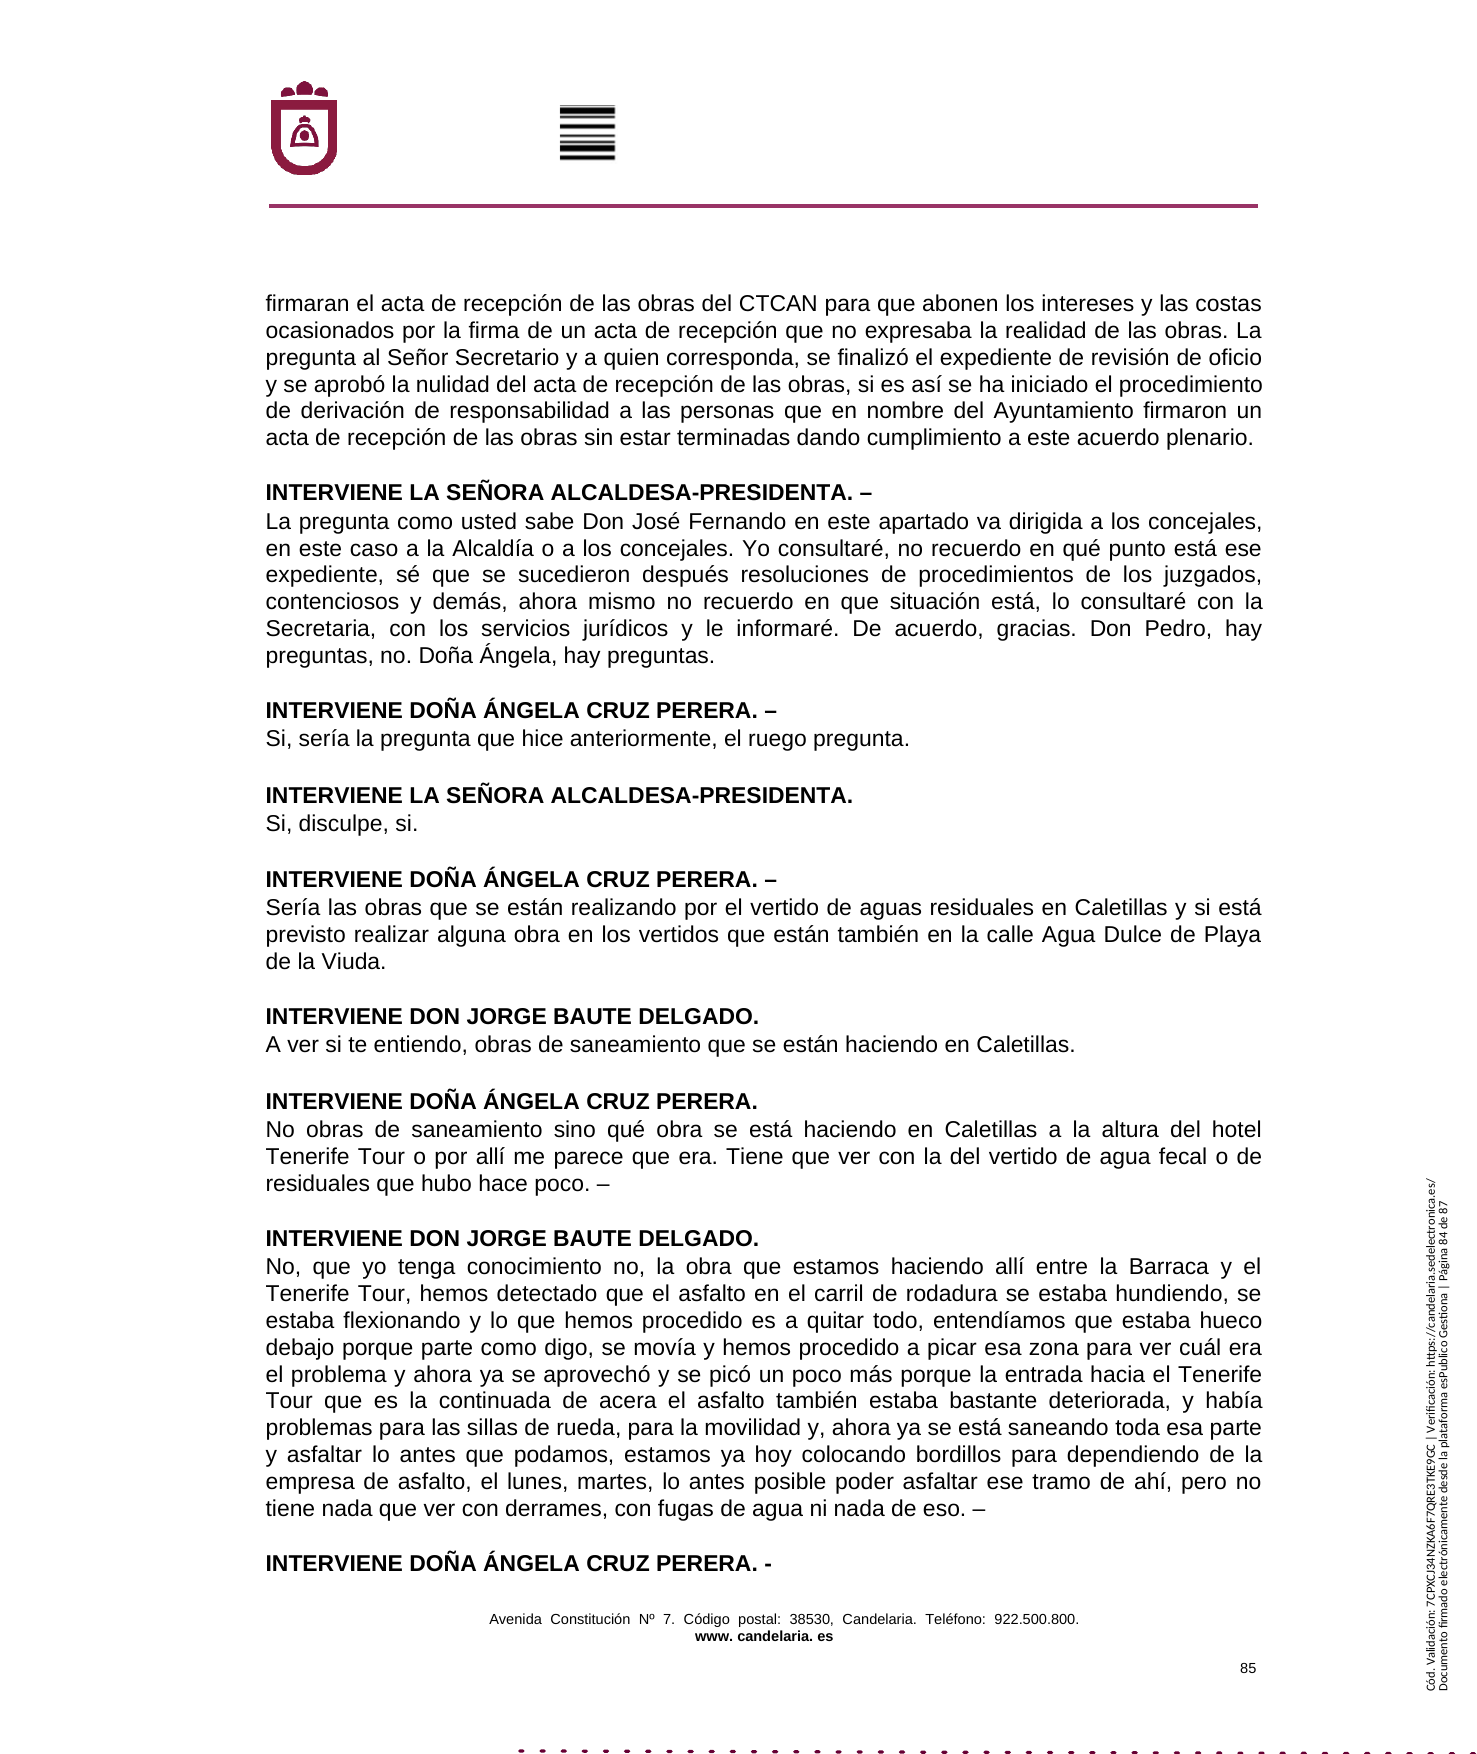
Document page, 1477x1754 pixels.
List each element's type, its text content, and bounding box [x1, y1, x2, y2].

text Si, disculpe, si. [265, 810, 1263, 836]
text No, que yo tenga conocimiento no, la obra que estamos haciendo allí entre la Barraca y el Tenerife Tour, hemos detectado que el asfalto en el carril de rodadura se estaba hundiendo, se estaba flexionando y lo que hemos procedido es a quitar todo, entendíamos que estaba hueco debajo porque parte como digo, se movía y hemos procedido a picar esa zona para ver cuál era el problema y ahora ya se aprovechó y se picó un poco más porque la entrada hacia el Tenerife Tour que es la continuada de acera el asfalto también estaba bastante deteriorada, y había problemas para las sillas de rueda, para la movilidad y, ahora ya se está saneando toda esa parte y asfaltar lo antes que podamos, estamos ya hoy colocando bordillos para dependiendo de la empresa de asfalto, el lunes, martes, lo antes posible poder asfaltar ese tramo de ahí, pero no tiene nada que ver con derrames, con fugas de agua ni nada de eso. – [265, 1253, 1263, 1521]
text firmaran el acta de recepción de las obras del CTCAN para que abonen los intereses y las costas ocasionados por la firma de un acta de recepción que no expresaba la realidad de las obras. La pregunta al Señor Secretario y a quien corresponda, se finalizó el expediente de revisión de oficio y se aprobó la nulidad del acta de recepción de las obras, si es así se ha iniciado el procedimiento de derivación de responsabilidad a las personas que en nombre del Ayuntamiento firmaron un acta de recepción de las obras sin estar terminadas dando cumplimiento a este acuerdo plenario. [265, 290, 1263, 451]
text Si, sería la pregunta que hice anteriormente, el ruego pregunta. [265, 725, 1263, 752]
text INTERVIENE DOÑA ÁNGELA CRUZ PERERA. – [265, 697, 1263, 723]
text No obras de saneamiento sino qué obra se está haciendo en Caletillas a la altura del hotel Tenerife Tour o por allí me parece que era. Tiene que ver con la del vertido de agua fecal o de residuales que hubo hace poco. – [265, 1116, 1263, 1196]
text INTERVIENE LA SEÑORA ALCALDESA-PRESIDENTA. – [265, 479, 1263, 506]
text Sería las obras que se están realizando por el vertido de aguas residuales en Caletillas y si está previsto realizar alguna obra en los vertidos que están también en la calle Agua Dulce de Playa de la Viuda. [265, 894, 1263, 974]
text INTERVIENE DON JORGE BAUTE DELGADO. [265, 1225, 1263, 1251]
text INTERVIENE LA SEÑORA ALCALDESA-PRESIDENTA. [265, 782, 1263, 808]
text INTERVIENE DOÑA ÁNGELA CRUZ PERERA. - [265, 1550, 1263, 1576]
text INTERVIENE DON JORGE BAUTE DELGADO. [265, 1003, 1263, 1029]
text INTERVIENE DOÑA ÁNGELA CRUZ PERERA. – [265, 866, 1263, 892]
text La pregunta como usted sabe Don José Fernando en este apartado va dirigida a los concejales, en este caso a la Alcaldía o a los concejales. Yo consultaré, no recuerdo en qué punto está ese expediente, sé que se sucedieron después resoluciones de procedimientos de los juzgados, contenciosos y demás, ahora mismo no recuerdo en que situación está, lo consultaré con la Secretaria, con los servicios jurídicos y le informaré. De acuerdo, gracias. Don Pedro, hay preguntas, no. Doña Ángela, hay preguntas. [265, 508, 1263, 668]
text INTERVIENE DOÑA ÁNGELA CRUZ PERERA. [265, 1088, 1263, 1114]
text A ver si te entiendo, obras de saneamiento que se están haciendo en Caletillas. [265, 1031, 1263, 1058]
